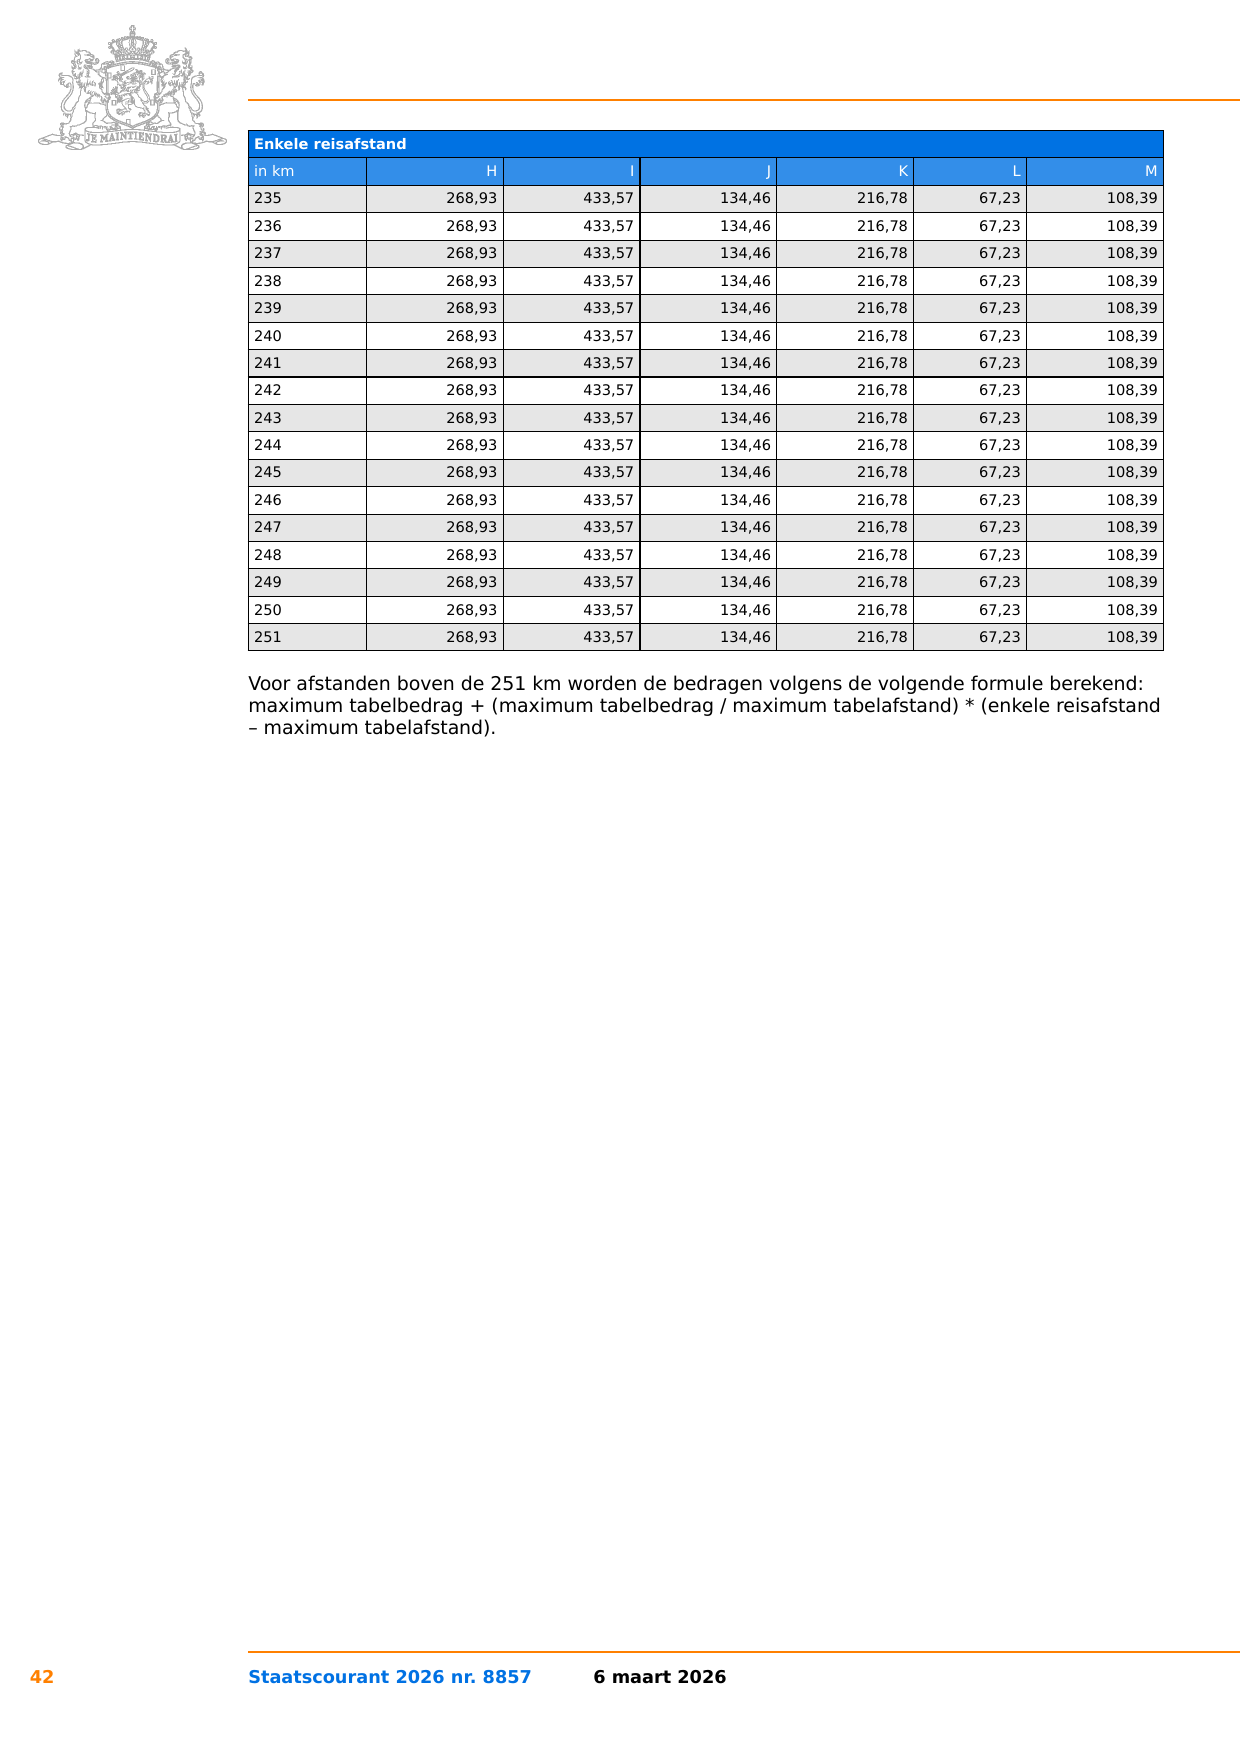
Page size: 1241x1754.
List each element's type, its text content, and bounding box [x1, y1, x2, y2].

table_cell 433,57 [504, 597, 639, 623]
table_cell 243 [249, 405, 366, 431]
table_cell 108,39 [1027, 378, 1163, 404]
table_cell 67,23 [914, 350, 1026, 376]
table_cell 216,78 [777, 295, 913, 322]
table_cell 67,23 [914, 295, 1026, 322]
table_cell 268,93 [367, 542, 503, 568]
text Voor afstanden boven de 251 km worden de bedragen volgens de volgende formule berekend: maximum tabelbedrag + (maximum tabelbedrag / maximum tabelafstand) * (enkele reisafstand – maximum tabelafstand). [248, 673, 1163, 739]
table_cell 108,39 [1027, 323, 1163, 349]
table_cell 245 [249, 460, 366, 486]
table_cell 216,78 [777, 487, 913, 513]
table_cell 268,93 [367, 268, 503, 294]
table_cell 108,39 [1027, 186, 1163, 212]
table_cell 433,57 [504, 624, 639, 650]
table_cell 134,46 [641, 405, 776, 431]
table_cell 433,57 [504, 542, 639, 568]
table_cell 67,23 [914, 460, 1026, 486]
table_cell 67,23 [914, 241, 1026, 267]
table_cell 433,57 [504, 569, 639, 596]
table_header Enkele reisafstand [249, 131, 1163, 157]
table_cell 216,78 [777, 542, 913, 568]
table_cell 108,39 [1027, 542, 1163, 568]
table_cell 216,78 [777, 378, 913, 404]
table_cell 247 [249, 515, 366, 541]
table_cell 216,78 [777, 432, 913, 459]
table_cell 268,93 [367, 405, 503, 431]
table_cell 216,78 [777, 323, 913, 349]
table_cell 134,46 [641, 350, 776, 376]
table_cell 250 [249, 597, 366, 623]
table_cell 268,93 [367, 186, 503, 212]
table_cell 67,23 [914, 432, 1026, 459]
table_cell 108,39 [1027, 569, 1163, 596]
table_cell 108,39 [1027, 295, 1163, 322]
table_cell 242 [249, 378, 366, 404]
table_cell 67,23 [914, 569, 1026, 596]
table_cell 108,39 [1027, 350, 1163, 376]
table_cell 268,93 [367, 378, 503, 404]
table_cell M [1027, 158, 1163, 185]
table_cell 134,46 [641, 378, 776, 404]
table_cell 216,78 [777, 268, 913, 294]
table_cell 67,23 [914, 515, 1026, 541]
table_cell 216,78 [777, 624, 913, 650]
table_cell 239 [249, 295, 366, 322]
table_cell 134,46 [641, 597, 776, 623]
table_cell 240 [249, 323, 366, 349]
table_cell 249 [249, 569, 366, 596]
table_cell 268,93 [367, 597, 503, 623]
table_cell 268,93 [367, 432, 503, 459]
table_cell 67,23 [914, 542, 1026, 568]
table_cell 134,46 [641, 432, 776, 459]
table_cell 433,57 [504, 213, 639, 239]
table_cell 108,39 [1027, 515, 1163, 541]
table_cell 134,46 [641, 624, 776, 650]
table_cell 433,57 [504, 515, 639, 541]
table_cell 108,39 [1027, 241, 1163, 267]
table_cell 433,57 [504, 487, 639, 513]
table_cell 108,39 [1027, 405, 1163, 431]
table_cell J [641, 158, 776, 185]
table_cell 108,39 [1027, 268, 1163, 294]
table_cell 433,57 [504, 295, 639, 322]
table_cell 216,78 [777, 350, 913, 376]
table_cell H [367, 158, 503, 185]
table_cell 246 [249, 487, 366, 513]
table_cell 67,23 [914, 213, 1026, 239]
table_cell 67,23 [914, 378, 1026, 404]
table_cell 268,93 [367, 241, 503, 267]
table_cell 67,23 [914, 323, 1026, 349]
table_cell 216,78 [777, 460, 913, 486]
table_cell 248 [249, 542, 366, 568]
table_cell 433,57 [504, 405, 639, 431]
table_cell 67,23 [914, 186, 1026, 212]
table_cell L [914, 158, 1026, 185]
table_cell 238 [249, 268, 366, 294]
table_cell 433,57 [504, 432, 639, 459]
table_cell 134,46 [641, 515, 776, 541]
table_cell 236 [249, 213, 366, 239]
table_cell 268,93 [367, 213, 503, 239]
table_cell in km [249, 158, 366, 185]
table_cell 268,93 [367, 487, 503, 513]
table_cell 108,39 [1027, 213, 1163, 239]
table_cell 134,46 [641, 186, 776, 212]
table_cell 134,46 [641, 241, 776, 267]
table_cell 134,46 [641, 487, 776, 513]
table_cell 134,46 [641, 213, 776, 239]
table_cell 244 [249, 432, 366, 459]
table_cell 216,78 [777, 405, 913, 431]
picture [38, 25, 227, 150]
table_cell 134,46 [641, 295, 776, 322]
table_cell 216,78 [777, 186, 913, 212]
table_cell 108,39 [1027, 432, 1163, 459]
table_cell 108,39 [1027, 460, 1163, 486]
table_cell 67,23 [914, 405, 1026, 431]
table_cell K [777, 158, 913, 185]
table_cell 268,93 [367, 350, 503, 376]
table_cell 433,57 [504, 186, 639, 212]
table_cell 433,57 [504, 378, 639, 404]
table_cell 216,78 [777, 515, 913, 541]
table_cell 216,78 [777, 569, 913, 596]
table_cell 67,23 [914, 624, 1026, 650]
table_cell 235 [249, 186, 366, 212]
table_cell I [504, 158, 639, 185]
table_cell 433,57 [504, 350, 639, 376]
table_cell 67,23 [914, 268, 1026, 294]
table_cell 134,46 [641, 268, 776, 294]
table_cell 433,57 [504, 241, 639, 267]
table_cell 216,78 [777, 241, 913, 267]
table_cell 67,23 [914, 487, 1026, 513]
table_cell 216,78 [777, 597, 913, 623]
table_cell 251 [249, 624, 366, 650]
table_cell 134,46 [641, 569, 776, 596]
table_cell 268,93 [367, 569, 503, 596]
table_cell 134,46 [641, 460, 776, 486]
table_cell 134,46 [641, 542, 776, 568]
table_cell 216,78 [777, 213, 913, 239]
table_cell 134,46 [641, 323, 776, 349]
table_cell 433,57 [504, 323, 639, 349]
table_cell 67,23 [914, 597, 1026, 623]
table_cell 268,93 [367, 460, 503, 486]
table_cell 237 [249, 241, 366, 267]
table_cell 268,93 [367, 323, 503, 349]
table_cell 108,39 [1027, 624, 1163, 650]
table_cell 433,57 [504, 460, 639, 486]
table_cell 108,39 [1027, 597, 1163, 623]
table_cell 268,93 [367, 624, 503, 650]
table_cell 268,93 [367, 295, 503, 322]
table_cell 433,57 [504, 268, 639, 294]
table_cell 241 [249, 350, 366, 376]
table_cell 108,39 [1027, 487, 1163, 513]
table_cell 268,93 [367, 515, 503, 541]
